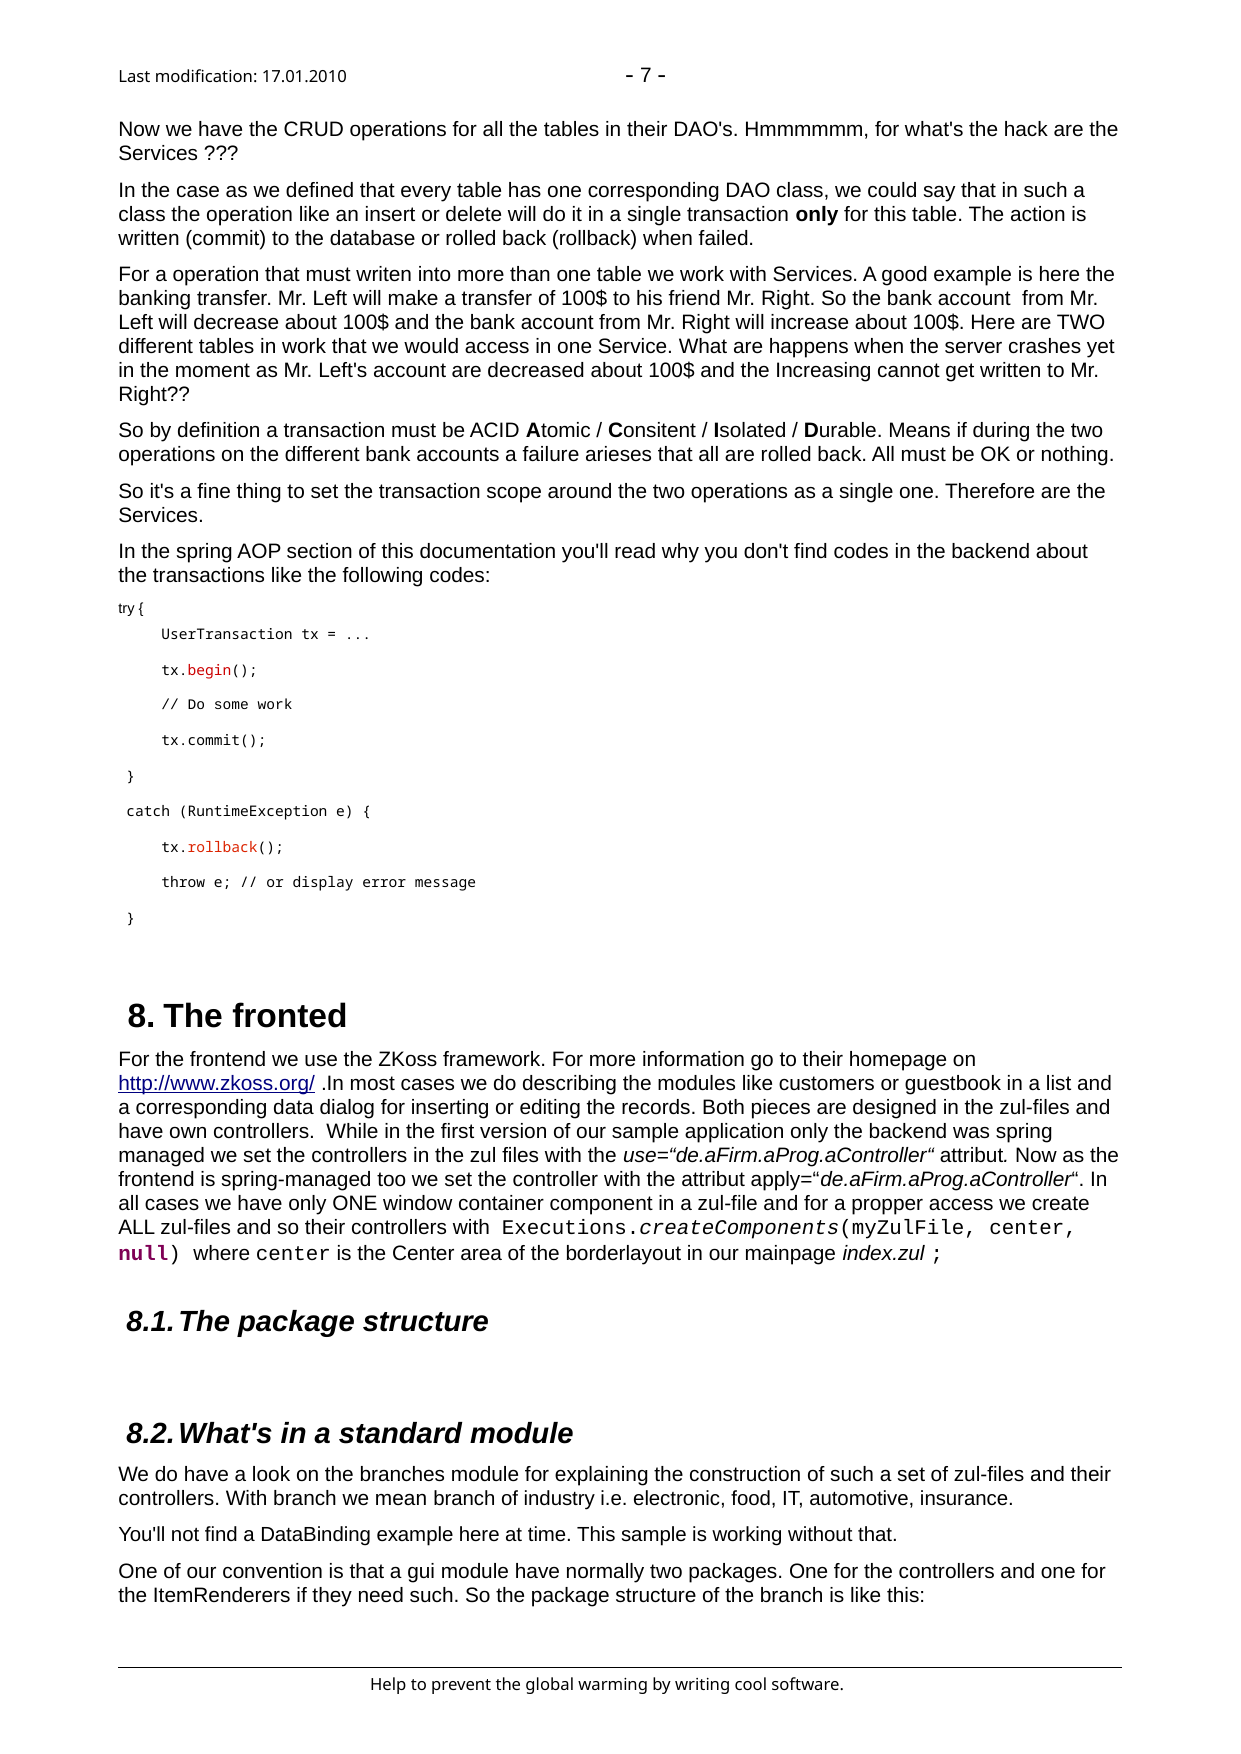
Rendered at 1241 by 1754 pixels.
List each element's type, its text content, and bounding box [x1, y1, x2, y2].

text So by definition a transaction must be ACID Atomic / Consitent / Isolated / Durable. Means if during the two operations on the different bank accounts a failure arieses that all are rolled back. All must be OK or nothing. [118, 418, 1122, 466]
text } [126, 908, 1114, 928]
text try { [118, 599, 1122, 616]
text So it's a fine thing to set the transaction scope around the two operations as a single one. Therefore are the Services. [118, 479, 1122, 527]
text throw e; // or display error message [126, 872, 1114, 892]
text We do have a look on the branches module for explaining the construction of such a set of zul-files and their controllers. With branch we mean branch of industry i.e. electronic, food, IT, automotive, insurance. [118, 1462, 1122, 1510]
text Now we have the CRUD operations for all the tables in their DAO's. Hmmmmmm, for what's the hack are the Services ??? [118, 117, 1122, 165]
text // Do some work [126, 695, 1114, 714]
text tx.commit(); [126, 730, 1114, 750]
text You'll not find a DataBinding example here at time. This sample is working without that. [118, 1523, 1122, 1546]
text For the frontend we use the ZKoss framework. For more information go to their homepage on http://www.zkoss.org/ .In most cases we do describing the modules like customers or guestbook in a list and a corresponding data dialog for inserting or editing the records. Both pieces are designed in the zul-files and have own controllers. While in the first version of our sample application only the backend was spring managed we set the controllers in the zul files with the use=“de.aFirm.aProg.aController“ attribut. Now as the frontend is spring-managed too we set the controller with the attribut apply=“de.aFirm.aProg.aController“. In all cases we have only ONE window container component in a zul-file and for a propper access we create ALL zul-files and so their controllers with Executions.createComponents(myZulFile, center, null) where center is the Center area of the borderlayout in our mainpage index.zul ; [118, 1047, 1122, 1266]
text tx.begin(); [126, 660, 1114, 680]
text In the spring AOP section of this documentation you'll read why you don't find codes in the backend about the transactions like the following codes: [118, 539, 1122, 587]
text } [126, 765, 1114, 785]
text catch (RuntimeException e) { [126, 801, 1114, 821]
text In the case as we defined that every table has one corresponding DAO class, we could say that in such a class the operation like an insert or delete will do it in a single transaction only for this table. The action is written (commit) to the database or rolled back (rollback) when failed. [118, 178, 1122, 249]
text tx.rollback(); [126, 836, 1114, 856]
text UserTransaction tx = ... [126, 624, 1114, 644]
subtitle The package structure [118, 1304, 1122, 1337]
subtitle The fronted [118, 996, 1122, 1034]
text One of our convention is that a gui module have normally two packages. One for the controllers and one for the ItemRenderers if they need such. So the package structure of the branch is like this: [118, 1558, 1122, 1606]
text For a operation that must writen into more than one table we work with Services. A good example is here the banking transfer. Mr. Left will make a transfer of 100$ to his friend Mr. Right. So the bank account from Mr. Left will decrease about 100$ and the bank account from Mr. Right will increase about 100$. Here are TWO different tables in work that we would access in one Service. What are happens when the server crashes yet in the moment as Mr. Left's account are decreased about 100$ and the Increasing cannot get written to Mr. Right?? [118, 262, 1122, 406]
subtitle What's in a standard module [118, 1416, 1122, 1450]
